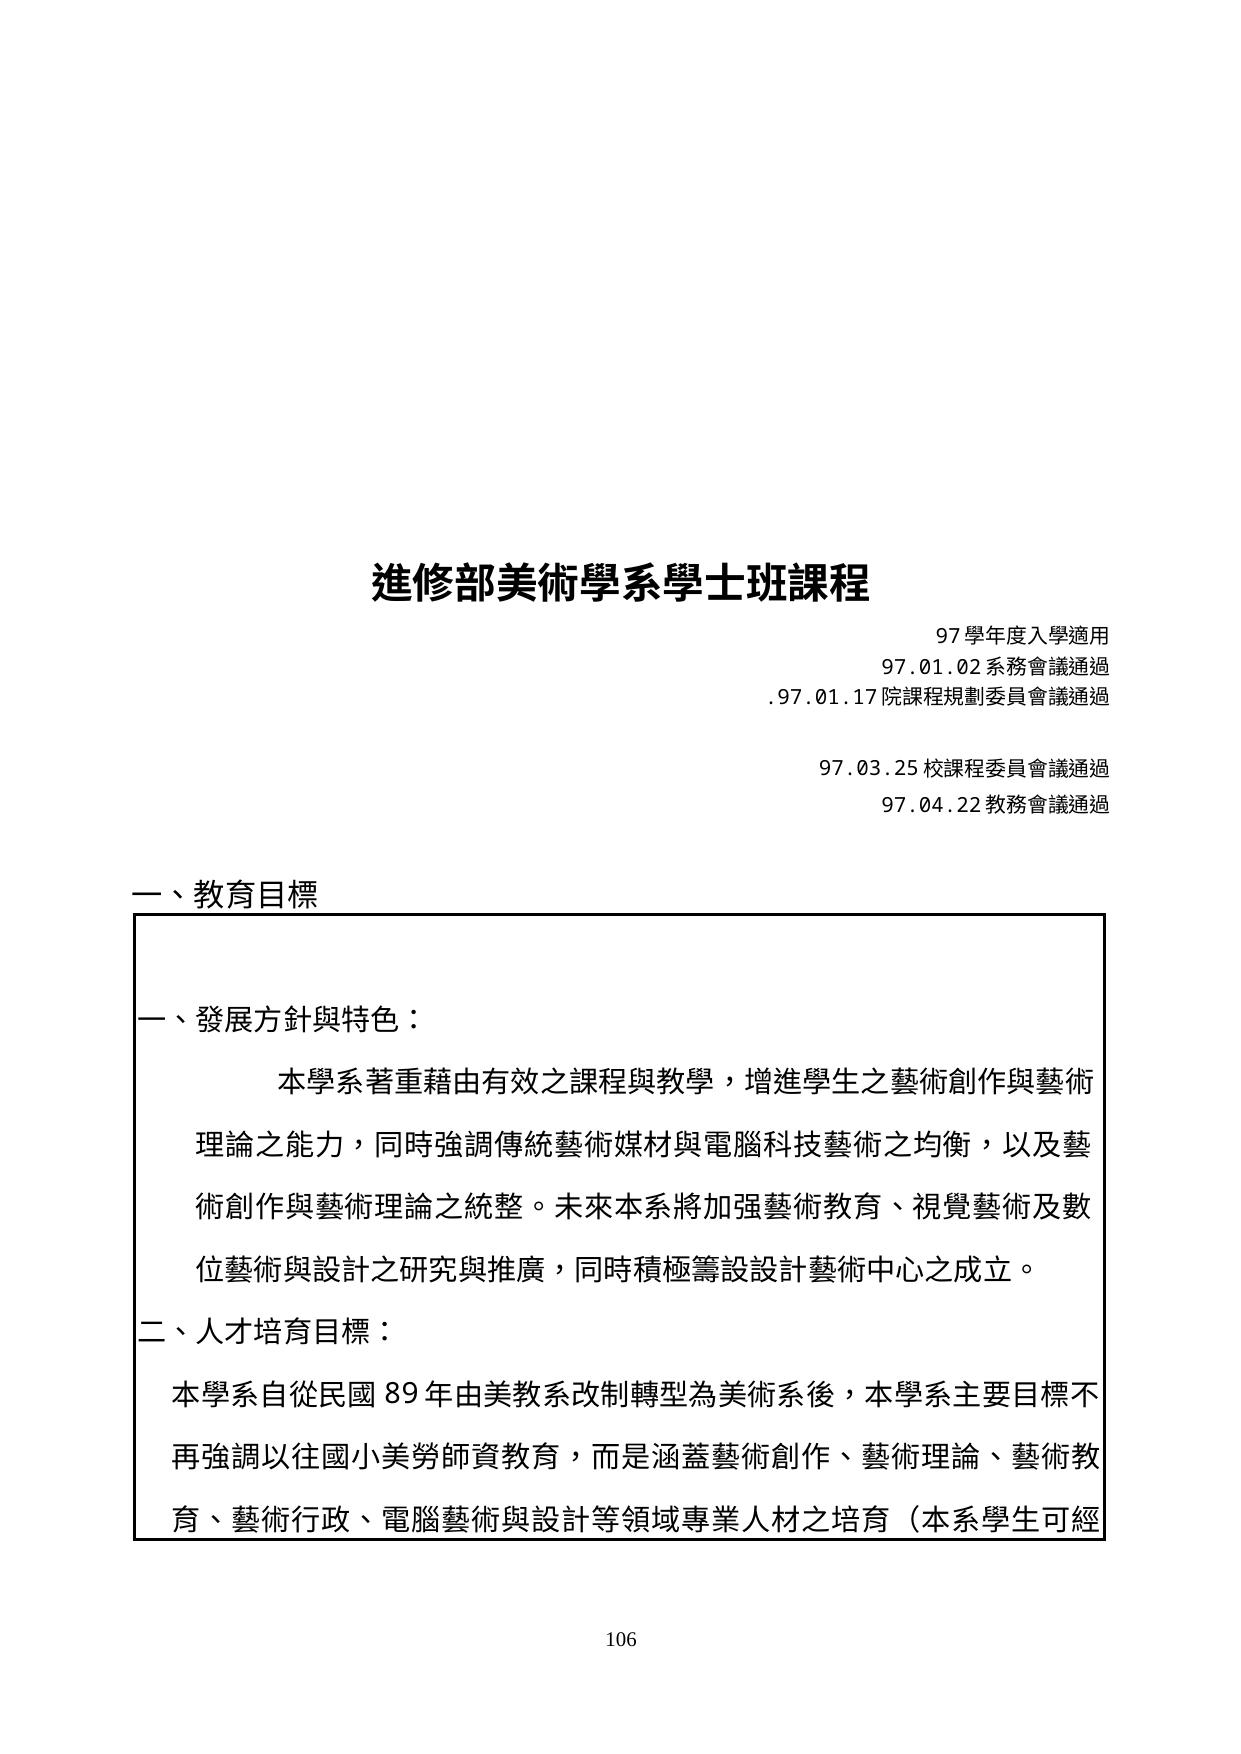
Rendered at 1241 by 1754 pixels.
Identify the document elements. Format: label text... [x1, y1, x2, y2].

text 一、教育目標 [131, 851, 1110, 913]
table_header 一、發展方針與特色： 本學系著重藉由有效之課程與教學，增進學生之藝術創作與藝術理論之能力，同時強調傳統藝術媒材與電腦科技藝術之均衡，以及藝術創作與藝術理論之統整。未來本系將加强藝術教育、視覺藝術及數位藝術與設計之研究與推廣，同時積極籌設設計藝術中心之成立。 二、人才培育目標： 本學系自從民國89年由美教系改制轉型為美術系後，本學系主要目標不再強調以往國小美勞師資教育，而是涵蓋藝術創作、藝術理論、藝術教育、藝術行政、電腦藝術與設計等領域專業人材之培育（本系學生可經 [136, 916, 1103, 1538]
text .97.01.17院課程規劃委員會議通過 [131, 680, 1110, 711]
text 97.03.25校課程委員會議通過 [131, 726, 1110, 788]
text 97.01.02系務會議通過 [131, 650, 1110, 680]
text 97.04.22教務會議通過 [131, 788, 1110, 819]
text 97學年度入學適用 [131, 619, 1110, 650]
subtitle 進修部美術學系學士班課程 [131, 538, 1110, 601]
